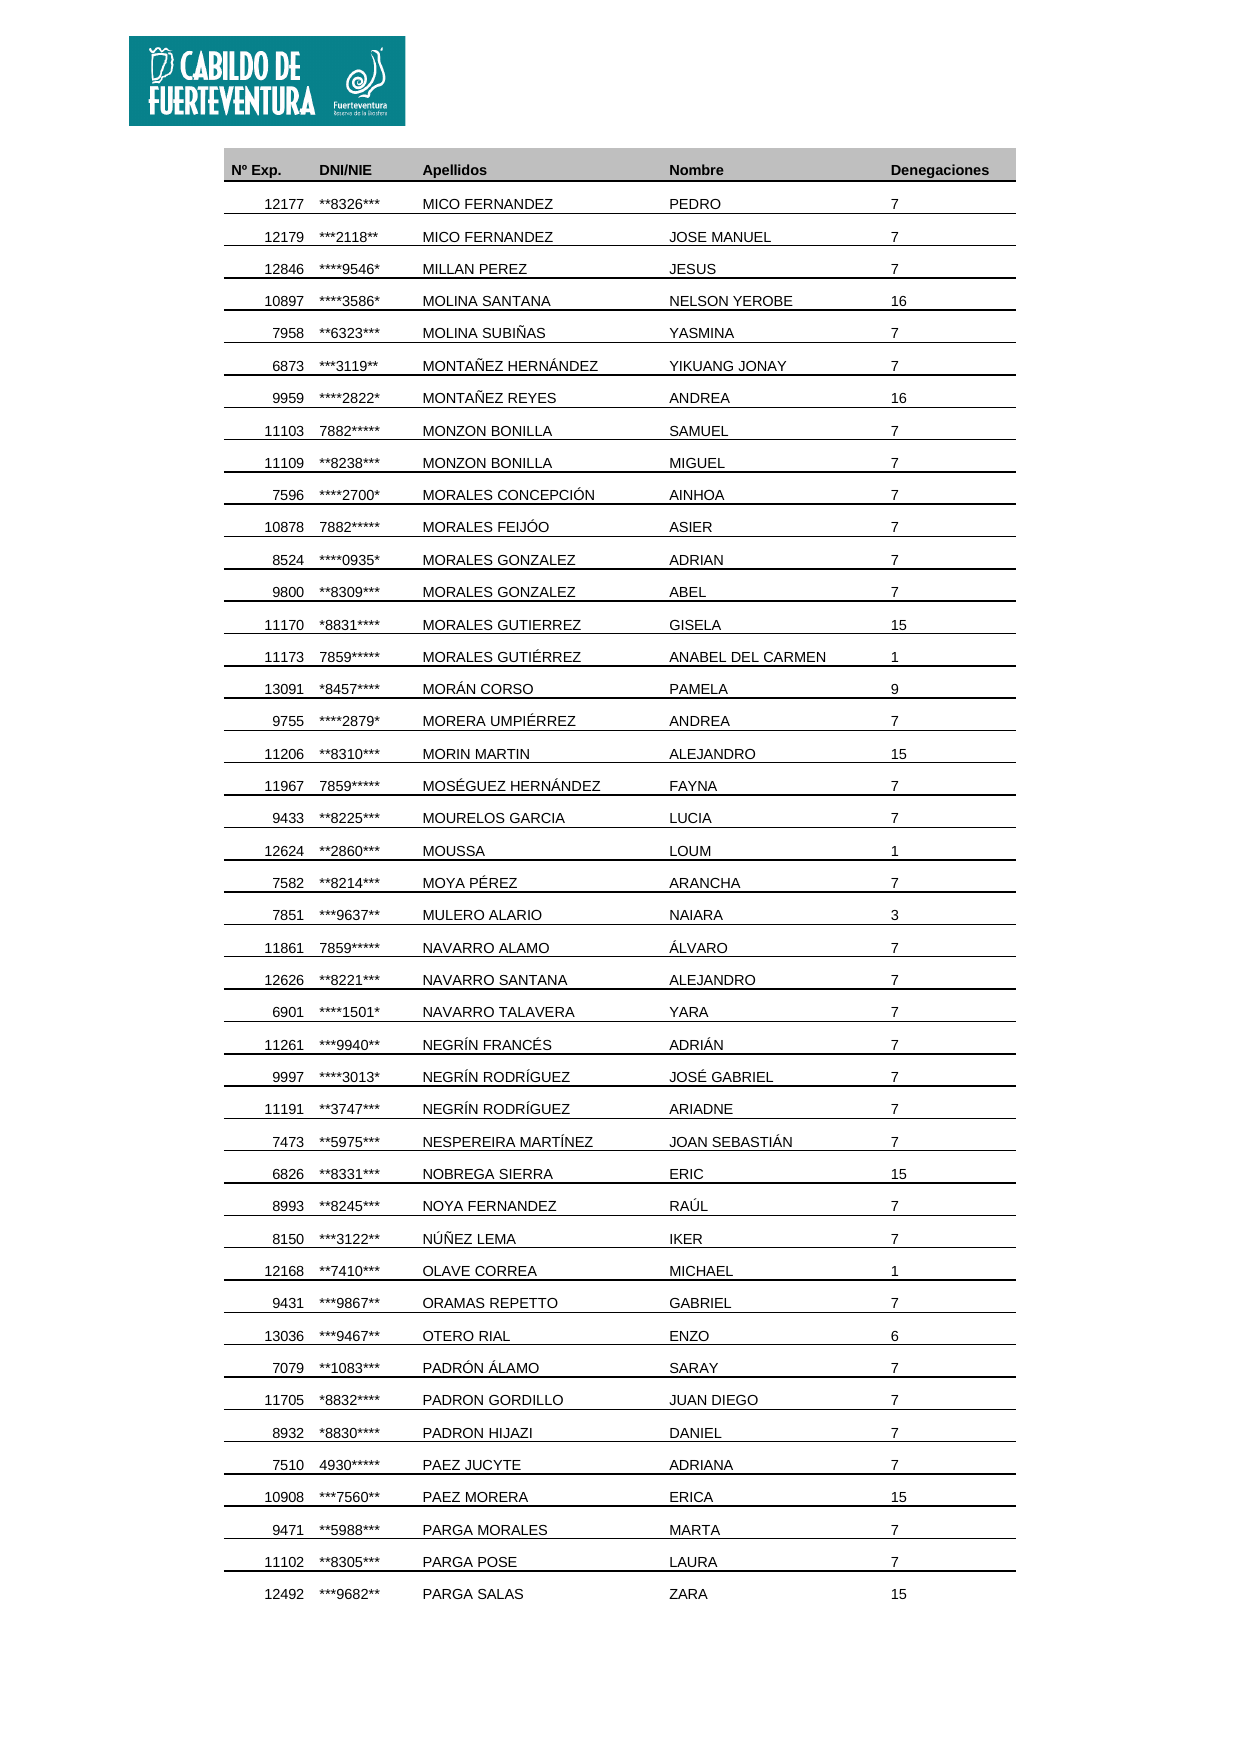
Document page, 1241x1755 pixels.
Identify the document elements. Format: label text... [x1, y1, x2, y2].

table_cell 9755 [224, 699, 312, 729]
table_cell 11261 [224, 1022, 312, 1053]
table_cell **8326*** [312, 182, 401, 212]
table_cell 7 [858, 505, 1016, 536]
table_header Denegaciones [858, 148, 1016, 180]
table_cell 12624 [224, 828, 312, 859]
table_header Nº Exp. [224, 148, 312, 180]
table_cell 16 [858, 376, 1016, 406]
table_cell 9 [858, 667, 1016, 697]
table_cell 7 [858, 182, 1016, 212]
table_cell ERICA [635, 1475, 858, 1505]
table_cell *8832**** [312, 1378, 401, 1408]
table_cell 1 [858, 828, 1016, 859]
table_cell MOUSSA [401, 828, 635, 859]
table_cell OLAVE CORREA [401, 1248, 635, 1279]
table_cell MOLINA SUBIÑAS [401, 311, 635, 342]
table_cell 7859***** [312, 925, 401, 956]
table_cell 11191 [224, 1087, 312, 1117]
table_cell 15 [858, 602, 1016, 633]
table_cell MORALES FEIJÓO [401, 505, 635, 536]
table_cell 9959 [224, 376, 312, 406]
table_cell MONTAÑEZ REYES [401, 376, 635, 406]
table_cell ****3013* [312, 1055, 401, 1085]
table_cell 12492 [224, 1572, 312, 1611]
table_cell ****2879* [312, 699, 401, 729]
table_cell ADRIÁN [635, 1022, 858, 1053]
table_cell 16 [858, 279, 1016, 309]
table_cell 7 [858, 343, 1016, 374]
table_cell 7 [858, 990, 1016, 1021]
table_cell ZARA [635, 1572, 858, 1611]
table_cell JOSÉ GABRIEL [635, 1055, 858, 1085]
table_cell RAÚL [635, 1184, 858, 1214]
table_cell ERIC [635, 1151, 858, 1182]
table_cell **8305*** [312, 1539, 401, 1570]
table_cell NAVARRO SANTANA [401, 957, 635, 988]
table_cell 7 [858, 1442, 1016, 1473]
table_cell MONZON BONILLA [401, 408, 635, 439]
table_cell MOSÉGUEZ HERNÁNDEZ [401, 763, 635, 794]
table_cell NEGRÍN RODRÍGUEZ [401, 1087, 635, 1117]
table_cell MICO FERNANDEZ [401, 182, 635, 212]
table_cell 7079 [224, 1345, 312, 1376]
table_cell **8221*** [312, 957, 401, 988]
table_cell 7 [858, 957, 1016, 988]
table_cell **3747*** [312, 1087, 401, 1117]
table_cell 11109 [224, 440, 312, 471]
table_cell 6873 [224, 343, 312, 374]
table_cell 7 [858, 1087, 1016, 1117]
table_cell 1 [858, 634, 1016, 665]
table_cell NOBREGA SIERRA [401, 1151, 635, 1182]
table_cell MARTA [635, 1507, 858, 1538]
table_cell MORALES GUTIÉRREZ [401, 634, 635, 665]
table_cell ORAMAS REPETTO [401, 1281, 635, 1311]
table_cell JUAN DIEGO [635, 1378, 858, 1408]
table_cell 7510 [224, 1442, 312, 1473]
table_cell FAYNA [635, 763, 858, 794]
table_cell MIGUEL [635, 440, 858, 471]
table_cell ARANCHA [635, 861, 858, 891]
table_cell **6323*** [312, 311, 401, 342]
table_cell PADRÓN ÁLAMO [401, 1345, 635, 1376]
table_cell **8245*** [312, 1184, 401, 1214]
table_cell LAURA [635, 1539, 858, 1570]
table_cell **8238*** [312, 440, 401, 471]
table_cell ALEJANDRO [635, 957, 858, 988]
table_cell LOUM [635, 828, 858, 859]
table_cell ***9467** [312, 1313, 401, 1344]
table_cell 13036 [224, 1313, 312, 1344]
table_cell ANDREA [635, 699, 858, 729]
table_cell ***3122** [312, 1216, 401, 1247]
table_cell 7 [858, 570, 1016, 600]
table_cell **5988*** [312, 1507, 401, 1538]
table_cell SARAY [635, 1345, 858, 1376]
table_cell 7882***** [312, 505, 401, 536]
table_cell 8150 [224, 1216, 312, 1247]
table_cell NESPEREIRA MARTÍNEZ [401, 1119, 635, 1150]
table_cell **8309*** [312, 570, 401, 600]
table_cell 15 [858, 731, 1016, 762]
table_cell 7859***** [312, 634, 401, 665]
table_cell 6 [858, 1313, 1016, 1344]
table_cell DANIEL [635, 1410, 858, 1441]
table_cell ABEL [635, 570, 858, 600]
table_cell MICO FERNANDEZ [401, 214, 635, 245]
table_cell 3 [858, 893, 1016, 923]
table_cell MILLAN PEREZ [401, 246, 635, 277]
table_cell SAMUEL [635, 408, 858, 439]
table_cell 9471 [224, 1507, 312, 1538]
table_cell OTERO RIAL [401, 1313, 635, 1344]
table_cell 12846 [224, 246, 312, 277]
table_cell MOYA PÉREZ [401, 861, 635, 891]
table_cell 7 [858, 537, 1016, 568]
table_cell 11861 [224, 925, 312, 956]
table_cell *8457**** [312, 667, 401, 697]
table_cell PADRON HIJAZI [401, 1410, 635, 1441]
table_cell PARGA MORALES [401, 1507, 635, 1538]
table_cell 9431 [224, 1281, 312, 1311]
table_cell JOSE MANUEL [635, 214, 858, 245]
table_cell MONZON BONILLA [401, 440, 635, 471]
table_cell JOAN SEBASTIÁN [635, 1119, 858, 1150]
table_cell 7 [858, 1410, 1016, 1441]
table_cell 8932 [224, 1410, 312, 1441]
table_cell ENZO [635, 1313, 858, 1344]
table_cell 7 [858, 925, 1016, 956]
table_cell ANABEL DEL CARMEN [635, 634, 858, 665]
table_cell 12168 [224, 1248, 312, 1279]
table_cell MORERA UMPIÉRREZ [401, 699, 635, 729]
table_cell NAVARRO ALAMO [401, 925, 635, 956]
table_cell **8225*** [312, 796, 401, 827]
table_cell 7 [858, 1281, 1016, 1311]
table_cell ALEJANDRO [635, 731, 858, 762]
table_cell 11206 [224, 731, 312, 762]
table_cell MOURELOS GARCIA [401, 796, 635, 827]
table_cell MORIN MARTIN [401, 731, 635, 762]
table_cell 10878 [224, 505, 312, 536]
table_cell 9997 [224, 1055, 312, 1085]
table_cell MORALES GONZALEZ [401, 537, 635, 568]
table_cell ***2118** [312, 214, 401, 245]
table_cell NEGRÍN FRANCÉS [401, 1022, 635, 1053]
table_cell **7410*** [312, 1248, 401, 1279]
table_cell MORALES CONCEPCIÓN [401, 473, 635, 503]
table_cell 12179 [224, 214, 312, 245]
table_header DNI/NIE [312, 148, 401, 180]
table_cell 7958 [224, 311, 312, 342]
table_cell 11170 [224, 602, 312, 633]
table_cell 7 [858, 699, 1016, 729]
table_cell PADRON GORDILLO [401, 1378, 635, 1408]
table_cell 8524 [224, 537, 312, 568]
table_cell 7 [858, 1378, 1016, 1408]
table_cell 7473 [224, 1119, 312, 1150]
table_cell YASMINA [635, 311, 858, 342]
table_cell 7882***** [312, 408, 401, 439]
table_cell IKER [635, 1216, 858, 1247]
table_cell NEGRÍN RODRÍGUEZ [401, 1055, 635, 1085]
table_cell 6826 [224, 1151, 312, 1182]
table_cell GABRIEL [635, 1281, 858, 1311]
table_cell YIKUANG JONAY [635, 343, 858, 374]
table_cell **8310*** [312, 731, 401, 762]
table_cell ADRIAN [635, 537, 858, 568]
table_cell 7 [858, 763, 1016, 794]
table_cell MORÁN CORSO [401, 667, 635, 697]
table_cell ASIER [635, 505, 858, 536]
table_cell 4930***** [312, 1442, 401, 1473]
table_cell 7859***** [312, 763, 401, 794]
table_cell 7 [858, 1216, 1016, 1247]
table_cell 7 [858, 1507, 1016, 1538]
table_cell NAVARRO TALAVERA [401, 990, 635, 1021]
table_cell 7 [858, 861, 1016, 891]
table_cell MORALES GUTIERREZ [401, 602, 635, 633]
table_cell YARA [635, 990, 858, 1021]
table_cell 11967 [224, 763, 312, 794]
table_cell 15 [858, 1151, 1016, 1182]
table_cell 7 [858, 440, 1016, 471]
table_cell 11173 [224, 634, 312, 665]
table_cell MULERO ALARIO [401, 893, 635, 923]
table_cell 7 [858, 1055, 1016, 1085]
table_cell NELSON YEROBE [635, 279, 858, 309]
table_cell NÚÑEZ LEMA [401, 1216, 635, 1247]
table_cell 7 [858, 214, 1016, 245]
table_cell *8831**** [312, 602, 401, 633]
table_cell **1083*** [312, 1345, 401, 1376]
table_cell 7 [858, 311, 1016, 342]
table_cell ADRIANA [635, 1442, 858, 1473]
table_cell ****2700* [312, 473, 401, 503]
table_cell 13091 [224, 667, 312, 697]
table_cell MONTAÑEZ HERNÁNDEZ [401, 343, 635, 374]
table_cell 15 [858, 1572, 1016, 1611]
table_cell 7 [858, 1119, 1016, 1150]
table_cell MORALES GONZALEZ [401, 570, 635, 600]
table_cell ARIADNE [635, 1087, 858, 1117]
table_cell **8331*** [312, 1151, 401, 1182]
table_cell 9800 [224, 570, 312, 600]
table_cell 7 [858, 1022, 1016, 1053]
table_cell 7 [858, 473, 1016, 503]
table_cell ***7560** [312, 1475, 401, 1505]
table_cell NOYA FERNANDEZ [401, 1184, 635, 1214]
table_cell MICHAEL [635, 1248, 858, 1279]
table_cell 1 [858, 1248, 1016, 1279]
table_cell **2860*** [312, 828, 401, 859]
table_cell ****0935* [312, 537, 401, 568]
table_cell PEDRO [635, 182, 858, 212]
table_cell ***9637** [312, 893, 401, 923]
table_cell 7 [858, 246, 1016, 277]
table_cell GISELA [635, 602, 858, 633]
table_cell 7 [858, 408, 1016, 439]
table_cell 11102 [224, 1539, 312, 1570]
table_cell 7 [858, 1539, 1016, 1570]
table_cell 7851 [224, 893, 312, 923]
table_cell 15 [858, 1475, 1016, 1505]
table_header Apellidos [401, 148, 635, 180]
table_cell **8214*** [312, 861, 401, 891]
table_cell 7 [858, 1184, 1016, 1214]
table_cell ***9682** [312, 1572, 401, 1611]
table_cell LUCIA [635, 796, 858, 827]
table_cell 11103 [224, 408, 312, 439]
table_cell PAEZ JUCYTE [401, 1442, 635, 1473]
table_cell PAMELA [635, 667, 858, 697]
table_cell *8830**** [312, 1410, 401, 1441]
table_cell ****2822* [312, 376, 401, 406]
table_cell 9433 [224, 796, 312, 827]
table_cell 6901 [224, 990, 312, 1021]
table_cell ****1501* [312, 990, 401, 1021]
table_cell ***3119** [312, 343, 401, 374]
table_cell 7582 [224, 861, 312, 891]
table_cell 7596 [224, 473, 312, 503]
table_cell **5975*** [312, 1119, 401, 1150]
table_cell ****3586* [312, 279, 401, 309]
table_cell 10897 [224, 279, 312, 309]
table_cell ANDREA [635, 376, 858, 406]
table_cell 12626 [224, 957, 312, 988]
table_cell PARGA POSE [401, 1539, 635, 1570]
table_cell ***9867** [312, 1281, 401, 1311]
table_cell PAEZ MORERA [401, 1475, 635, 1505]
table_cell AINHOA [635, 473, 858, 503]
table_header Nombre [635, 148, 858, 180]
table_cell MOLINA SANTANA [401, 279, 635, 309]
table_cell 7 [858, 1345, 1016, 1376]
table_cell 11705 [224, 1378, 312, 1408]
table_cell 12177 [224, 182, 312, 212]
table_cell ***9940** [312, 1022, 401, 1053]
table_cell 10908 [224, 1475, 312, 1505]
table_cell 8993 [224, 1184, 312, 1214]
table_cell JESUS [635, 246, 858, 277]
table_cell NAIARA [635, 893, 858, 923]
table_cell ****9546* [312, 246, 401, 277]
table_cell PARGA SALAS [401, 1572, 635, 1611]
table_cell ÁLVARO [635, 925, 858, 956]
table_cell 7 [858, 796, 1016, 827]
